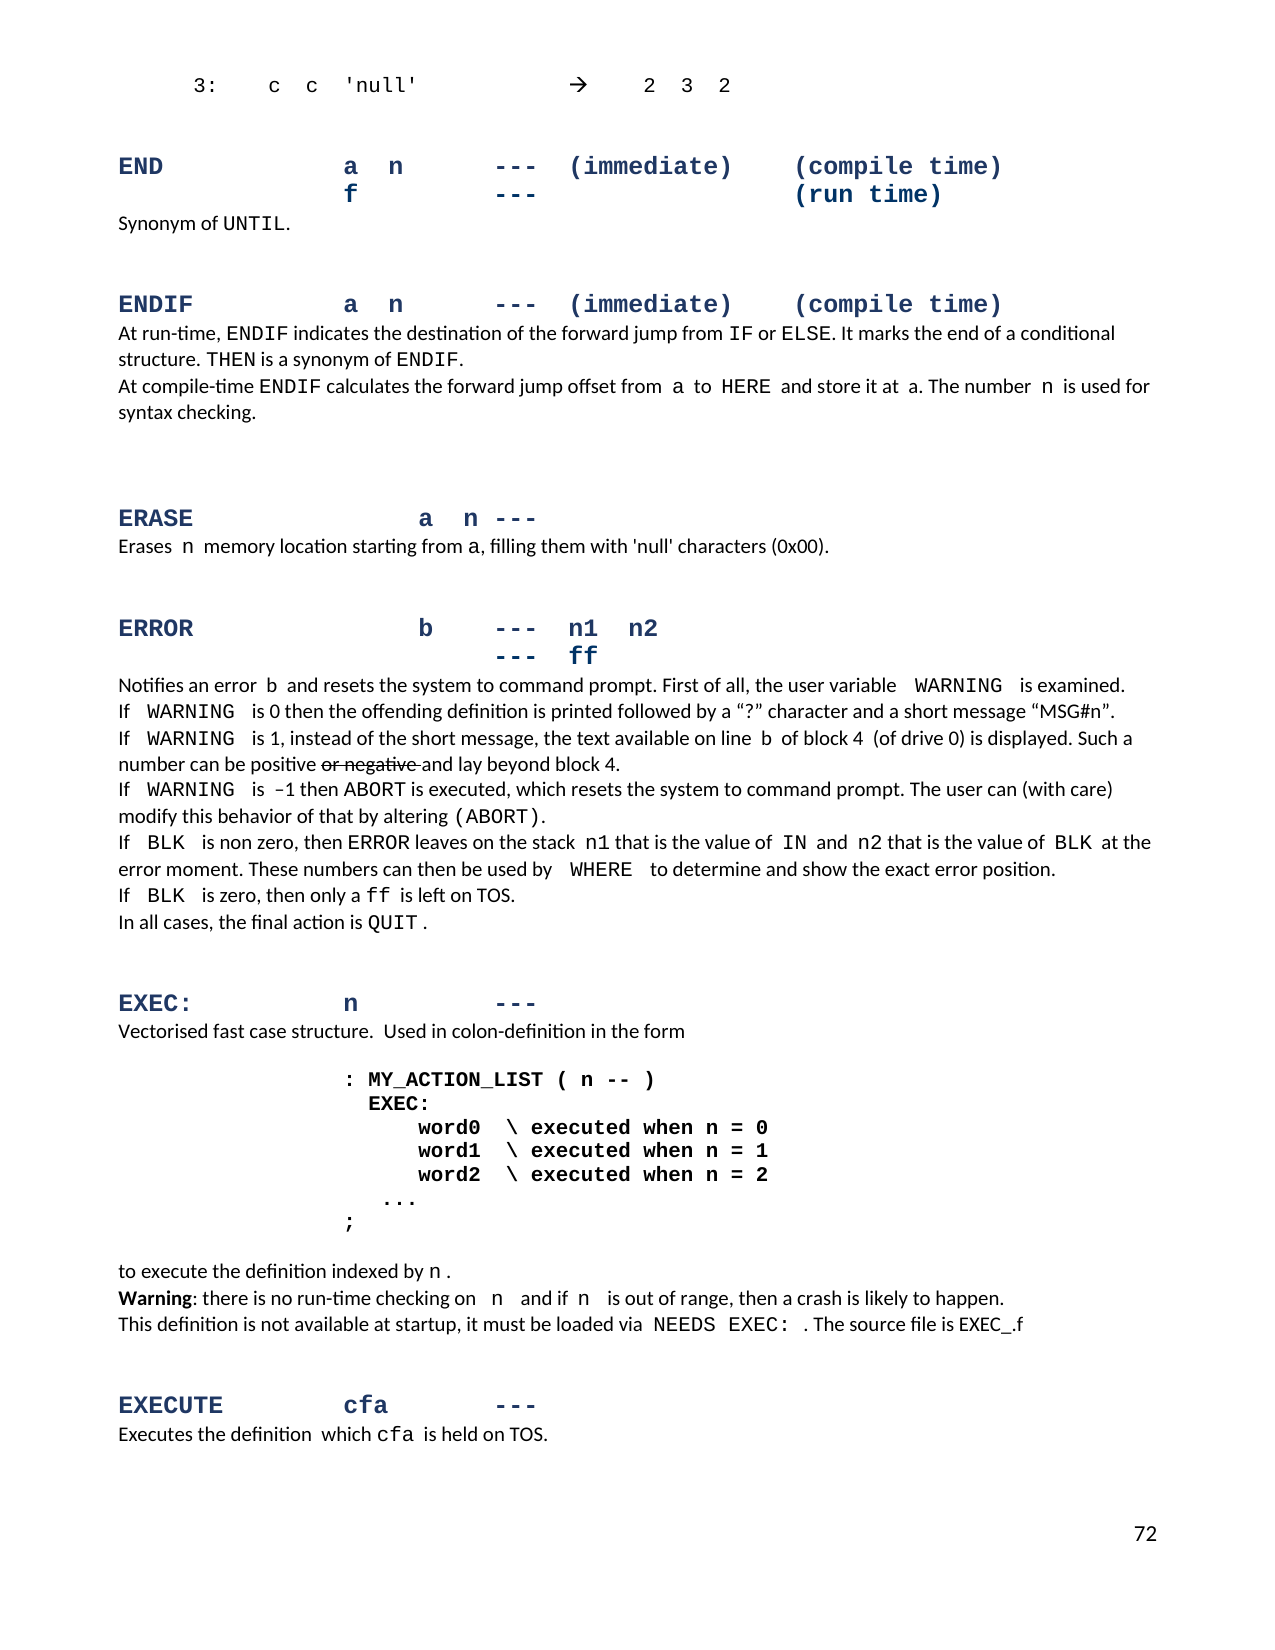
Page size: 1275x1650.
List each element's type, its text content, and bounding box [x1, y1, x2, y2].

subtitle ENDIF a n --- (immediate) (compile time) [118, 292, 1157, 320]
text Executes the definition which cfa is held on TOS. [118, 1421, 1157, 1448]
text word0 \ executed when n = 0 [118, 1117, 1157, 1140]
text Erases n memory location starting from a, filling them with 'null' characters (0x00). [118, 534, 1157, 560]
text to execute the definition indexed by n . [118, 1259, 1157, 1285]
text In all cases, the final action is QUIT . [118, 909, 1157, 935]
text Synonym of UNTIL. [118, 210, 1157, 237]
text : MY_ACTION_LIST ( n -- ) [118, 1069, 1157, 1093]
text This definition is not available at startup, it must be loaded via NEEDS EXEC: . The source file is EXEC_.f [118, 1312, 1157, 1338]
text Warning: there is no run-time checking on n and if n is out of range, then a crash is likely to happen. [118, 1285, 1157, 1312]
text word2 \ executed when n = 2 [118, 1164, 1157, 1188]
text Vectorised fast case structure. Used in colon-definition in the form [118, 1019, 1157, 1044]
subtitle ERROR b --- n1 n2 [118, 615, 1157, 643]
subtitle ERASE a n --- [118, 505, 1157, 534]
text If WARNING is 1, instead of the short message, the text available on line b of block 4 (of drive 0) is displayed. Such a number can be positive or negative and lay beyond block 4. [118, 725, 1157, 777]
text If BLK is non zero, then ERROR leaves on the stack n1 that is the value of IN and n2 that is the value of BLK at the error moment. These numbers can then be used by WHERE to determine and show the exact error position. [118, 829, 1157, 882]
text ; [118, 1211, 1157, 1235]
text ... [118, 1188, 1157, 1211]
text If WARNING is –1 then ABORT is executed, which resets the system to command prompt. The user can (with care) modify this behavior of that by altering (ABORT). [118, 777, 1157, 829]
text If BLK is zero, then only a ff is left on TOS. [118, 882, 1157, 909]
subtitle EXEC: n --- [118, 990, 1157, 1019]
text At compile-time ENDIF calculates the forward jump offset from a to HERE and store it at a. The number n is used for syntax checking. [118, 373, 1157, 425]
text Notifies an error b and resets the system to command prompt. First of all, the user variable WARNING is examined. [118, 672, 1157, 698]
text 3: c c 'null'  2 3 2 [118, 75, 1157, 99]
subtitle END a n --- (immediate) (compile time) [118, 154, 1157, 182]
text If WARNING is 0 then the offending definition is printed followed by a “?” character and a short message “MSG#n”. [118, 698, 1157, 725]
text --- ff [118, 643, 1157, 672]
text At run-time, ENDIF indicates the destination of the forward jump from IF or ELSE. It marks the end of a conditional structure. THEN is a synonym of ENDIF. [118, 320, 1157, 373]
text EXEC: [118, 1093, 1157, 1117]
text f --- (run time) [118, 182, 1157, 210]
text word1 \ executed when n = 1 [118, 1140, 1157, 1164]
subtitle EXECUTE cfa --- [118, 1393, 1157, 1421]
